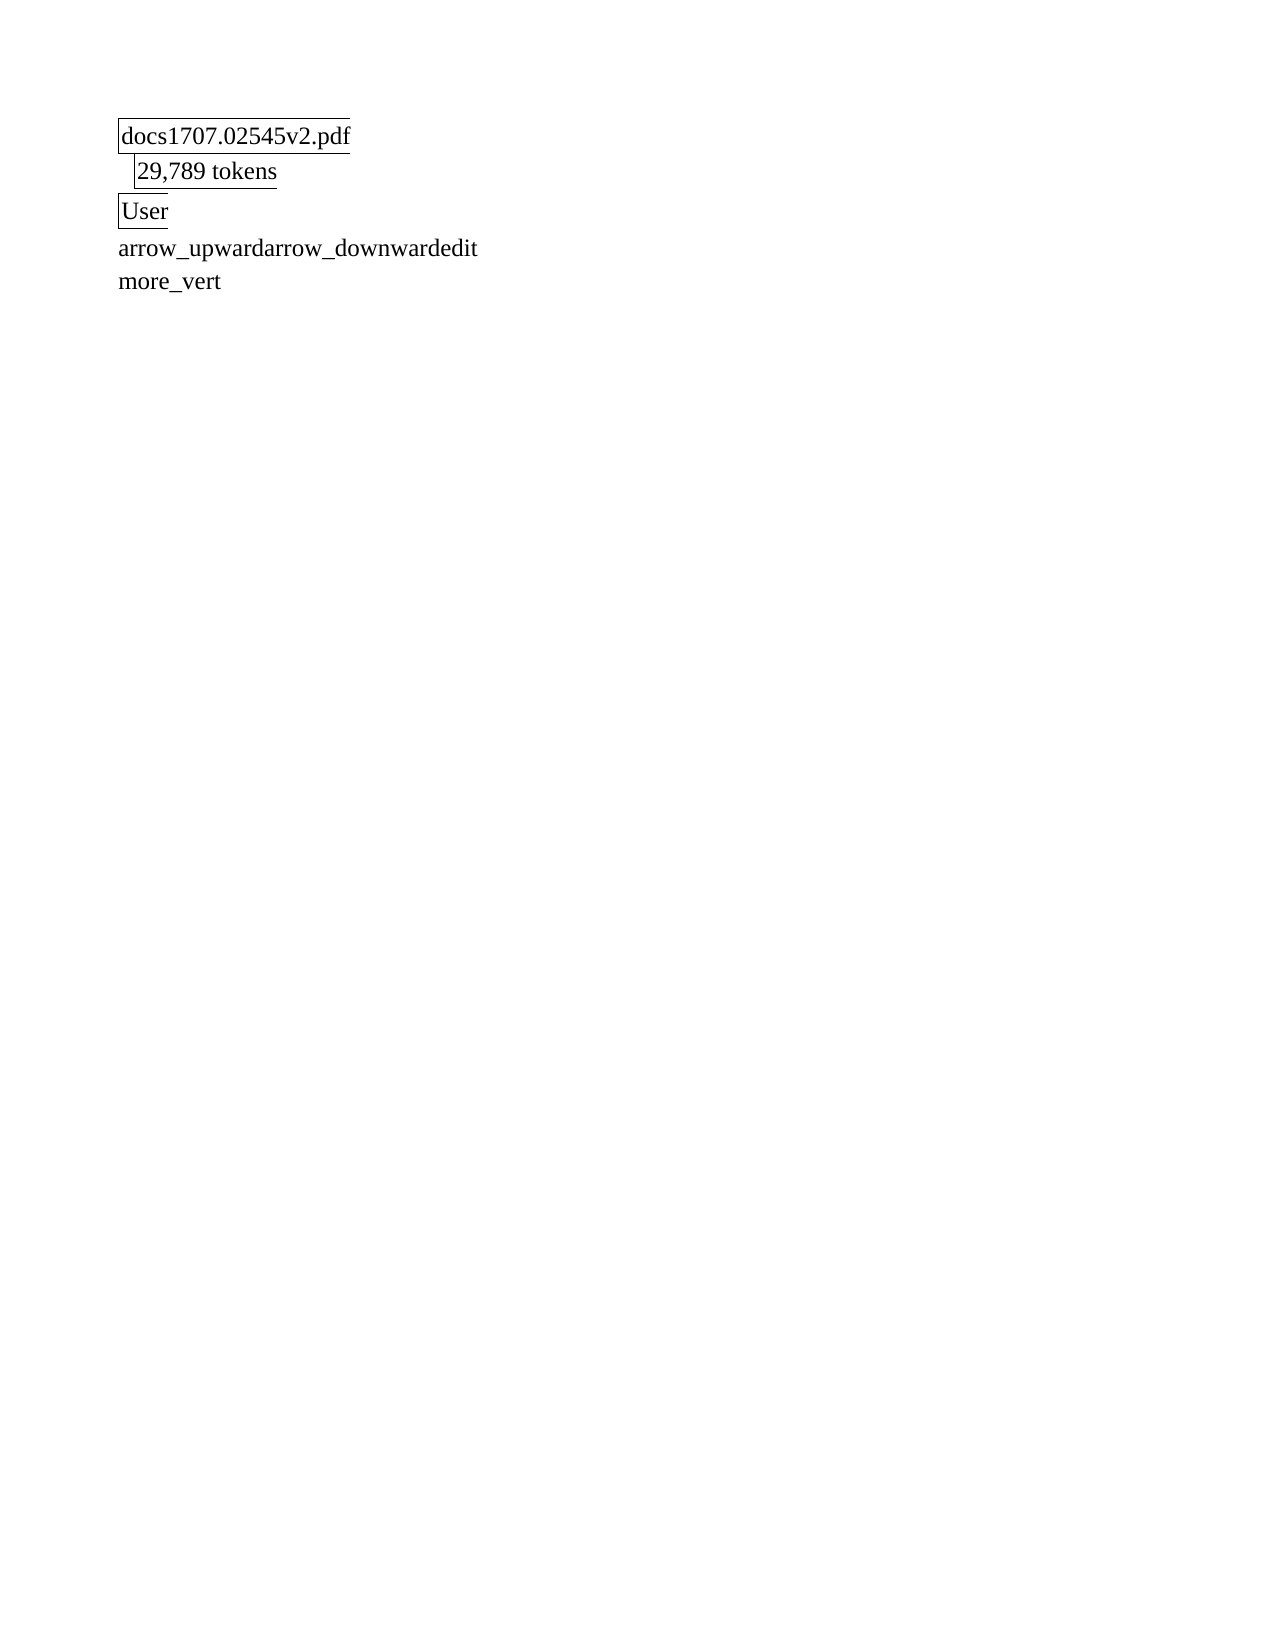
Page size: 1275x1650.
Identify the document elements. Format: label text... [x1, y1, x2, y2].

text more_vert [118, 266, 1157, 295]
text User [119, 193, 1157, 228]
text 29,789 tokens [135, 153, 1157, 188]
text arrow_upwardarrow_downwardedit [118, 233, 1157, 262]
text docs1707.02545v2.pdf [119, 118, 1157, 153]
